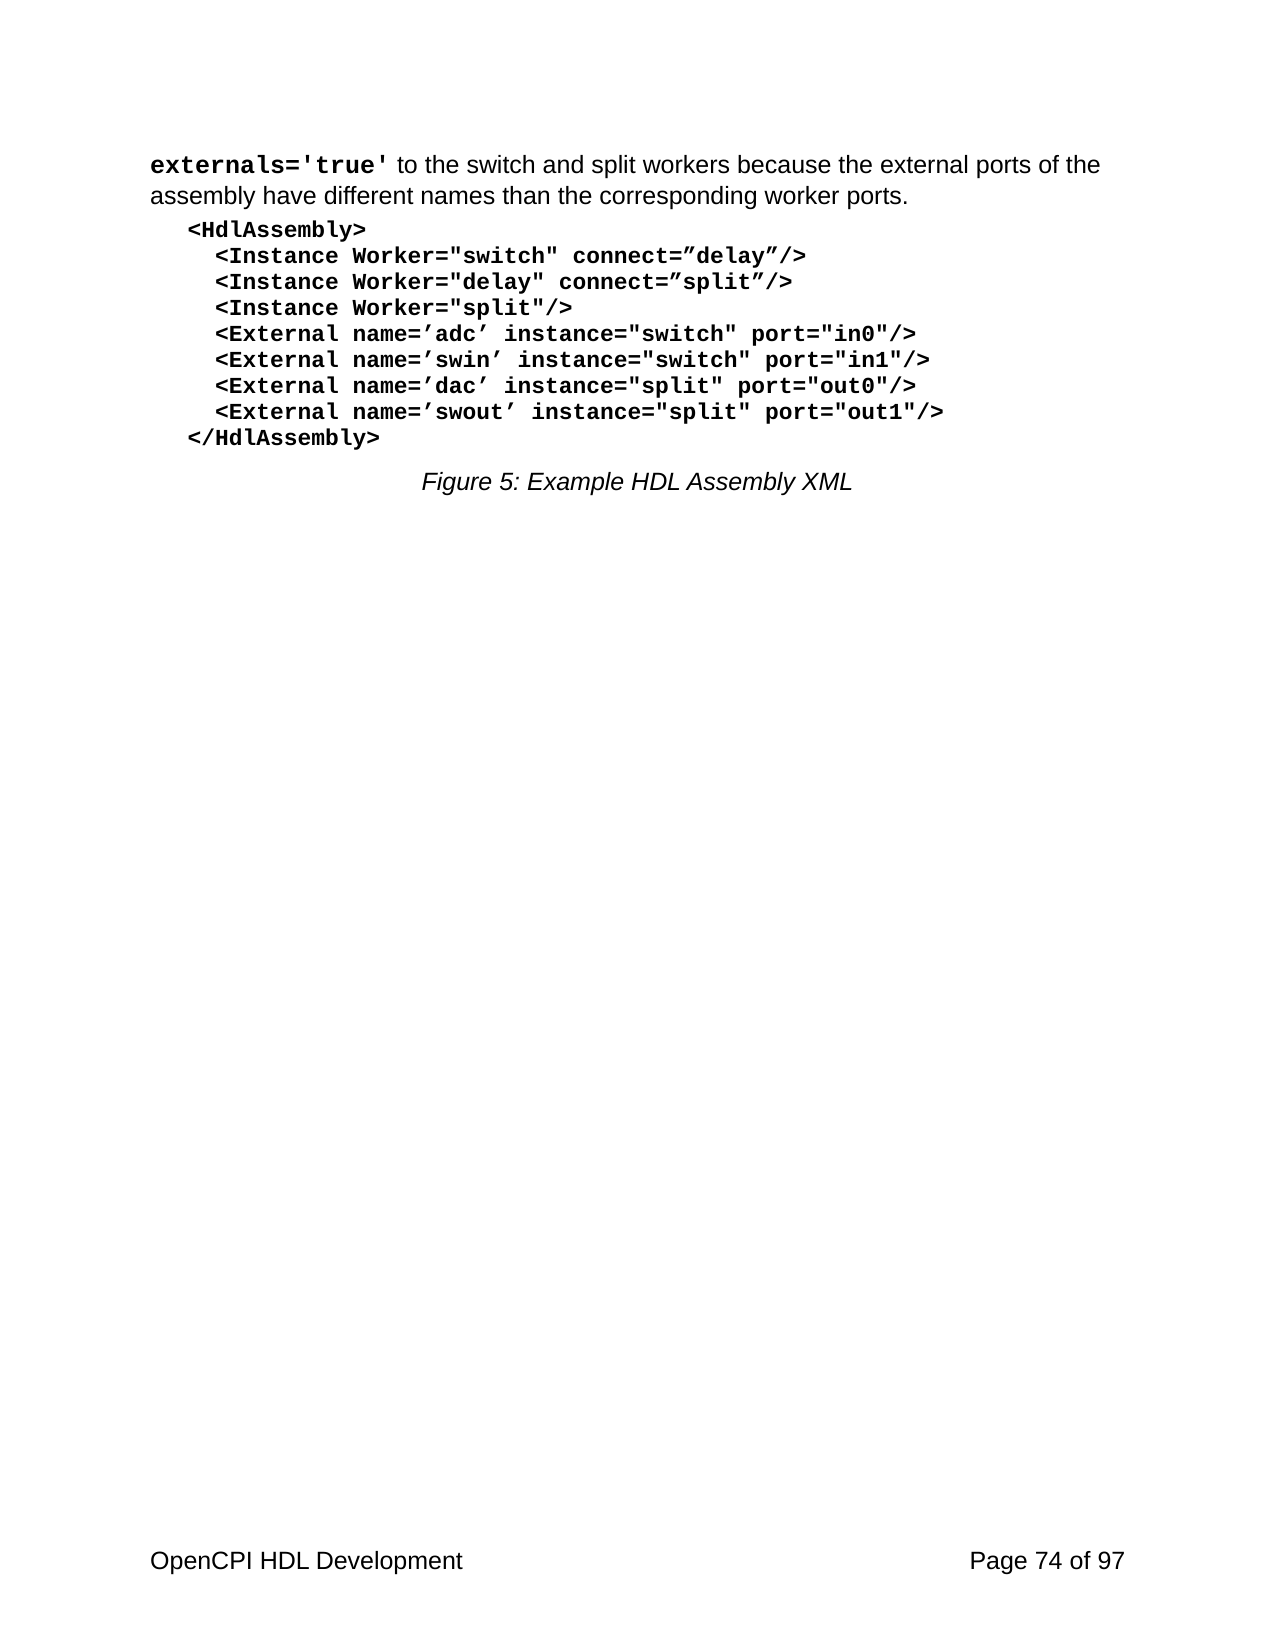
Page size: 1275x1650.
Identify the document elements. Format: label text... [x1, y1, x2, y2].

text externals='true' to the switch and split workers because the external ports of the assembly have different names than the corresponding worker ports. [150, 150, 1125, 210]
text <HdlAssembly> <Instance Worker="switch" connect=”delay”/> <Instance Worker="delay" connect=”split”/> <Instance Worker="split"/> <External name=’adc’ instance="switch" port="in0"/> <External name=’swin’ instance="switch" port="in1"/> <External name=’dac’ instance="split" port="out0"/> <External name=’swout’ instance="split" port="out1"/> </HdlAssembly> [187, 219, 1125, 452]
text Figure 5: Example HDL Assembly XML [150, 467, 1125, 496]
